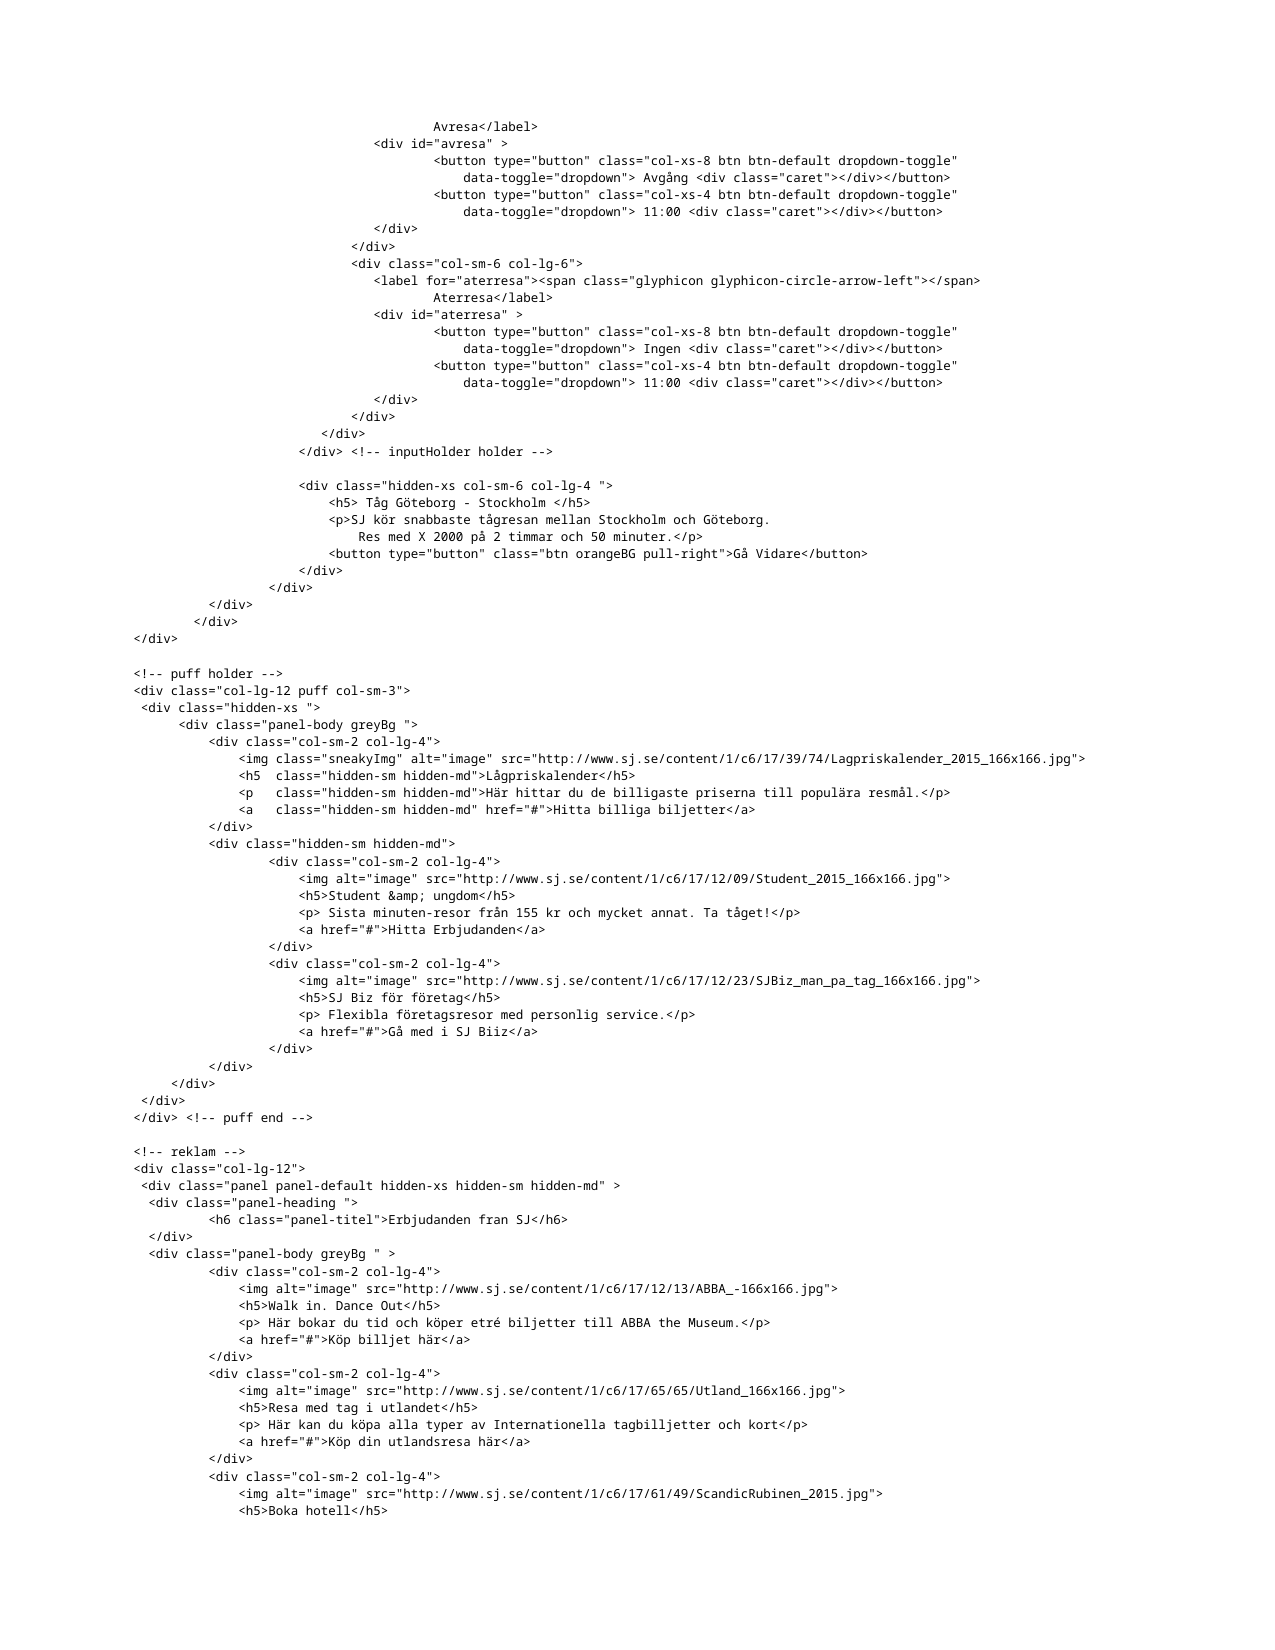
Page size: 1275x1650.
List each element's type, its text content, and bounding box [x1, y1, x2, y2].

text <div class="hidden-xs col-sm-6 col-lg-4 "> [118, 477, 1157, 494]
text <p> Här kan du köpa alla typer av Internationella tagbilljetter och kort</p> [118, 1416, 1157, 1433]
text Avresa</label> [118, 118, 1157, 135]
text </div> [118, 613, 1157, 631]
text <div class="col-sm-2 col-lg-4"> [118, 733, 1157, 750]
text <p class="hidden-sm hidden-md">Här hittar du de billigaste priserna till populära resmål.</p> [118, 784, 1157, 801]
text </div> <!-- puff end --> [118, 1109, 1157, 1126]
text </div> [118, 408, 1157, 426]
text </div> [118, 562, 1157, 579]
text </div> [118, 596, 1157, 613]
text </div> [118, 1058, 1157, 1075]
text </div> [118, 238, 1157, 255]
text <img alt="image" src="http://www.sj.se/content/1/c6/17/12/23/SJBiz_man_pa_tag_166x166.jpg"> [118, 972, 1157, 989]
text <div id="avresa" > [118, 135, 1157, 152]
text <div class="col-sm-2 col-lg-4"> [118, 853, 1157, 870]
text <img alt="image" src="http://www.sj.se/content/1/c6/17/12/09/Student_2015_166x166.jpg"> [118, 870, 1157, 887]
text </div> [118, 938, 1157, 955]
text <div class="col-lg-12"> [118, 1160, 1157, 1177]
text data-toggle="dropdown"> 11:00 <div class="caret"></div></button> [118, 203, 1157, 221]
text <img class="sneakyImg" alt="image" src="http://www.sj.se/content/1/c6/17/39/74/Lagpriskalender_2015_166x166.jpg"> [118, 750, 1157, 767]
text <button type="button" class="col-xs-8 btn btn-default dropdown-toggle" [118, 152, 1157, 169]
text </div> [118, 1041, 1157, 1058]
text </div> [118, 1451, 1157, 1468]
text <div class="col-sm-2 col-lg-4"> [118, 1468, 1157, 1485]
text <div class="panel-body greyBg "> [118, 716, 1157, 733]
text </div> [118, 1228, 1157, 1246]
text <h5>Boka hotell</h5> [118, 1502, 1157, 1519]
text <p>SJ kör snabbaste tågresan mellan Stockholm och Göteborg. [118, 511, 1157, 528]
text <p> Flexibla företagsresor med personlig service.</p> [118, 1006, 1157, 1023]
text <div class="col-lg-12 puff col-sm-3"> [118, 682, 1157, 699]
text <h6 class="panel-titel">Erbjudanden fran SJ</h6> [118, 1211, 1157, 1228]
text </div> <!-- inputHolder holder --> [118, 443, 1157, 460]
text <button type="button" class="btn orangeBG pull-right">Gå Vidare</button> [118, 545, 1157, 562]
text <div class="panel-heading "> [118, 1194, 1157, 1211]
text <div class="hidden-xs "> [118, 699, 1157, 716]
text <div class="col-sm-2 col-lg-4"> [118, 1365, 1157, 1382]
text <a href="#">Köp billjet här</a> [118, 1331, 1157, 1348]
text <label for="aterresa"><span class="glyphicon glyphicon-circle-arrow-left"></span> [118, 272, 1157, 289]
text <h5>SJ Biz för företag</h5> [118, 989, 1157, 1006]
text <!-- reklam --> [118, 1143, 1157, 1160]
text </div> [118, 579, 1157, 596]
text <a href="#">Köp din utlandsresa här</a> [118, 1433, 1157, 1451]
text <button type="button" class="col-xs-4 btn btn-default dropdown-toggle" [118, 186, 1157, 203]
text <img alt="image" src="http://www.sj.se/content/1/c6/17/65/65/Utland_166x166.jpg"> [118, 1382, 1157, 1399]
text <button type="button" class="col-xs-8 btn btn-default dropdown-toggle" [118, 323, 1157, 340]
text </div> [118, 391, 1157, 408]
text <p> Här bokar du tid och köper etré biljetter till ABBA the Museum.</p> [118, 1314, 1157, 1331]
text <a href="#">Gå med i SJ Biiz</a> [118, 1023, 1157, 1041]
text <h5>Walk in. Dance Out</h5> [118, 1297, 1157, 1314]
text <p> Sista minuten-resor från 155 kr och mycket annat. Ta tåget!</p> [118, 904, 1157, 921]
text </div> [118, 1092, 1157, 1109]
text <div id="aterresa" > [118, 306, 1157, 323]
text </div> [118, 221, 1157, 238]
text data-toggle="dropdown"> Ingen <div class="caret"></div></button> [118, 340, 1157, 357]
text Res med X 2000 på 2 timmar och 50 minuter.</p> [118, 528, 1157, 545]
text <button type="button" class="col-xs-4 btn btn-default dropdown-toggle" [118, 357, 1157, 374]
text <h5> Tåg Göteborg - Stockholm </h5> [118, 494, 1157, 511]
text data-toggle="dropdown"> 11:00 <div class="caret"></div></button> [118, 374, 1157, 391]
text </div> [118, 631, 1157, 648]
text <img alt="image" src="http://www.sj.se/content/1/c6/17/12/13/ABBA_-166x166.jpg"> [118, 1280, 1157, 1297]
text </div> [118, 426, 1157, 443]
text <a class="hidden-sm hidden-md" href="#">Hitta billiga biljetter</a> [118, 801, 1157, 818]
text <div class="hidden-sm hidden-md"> [118, 836, 1157, 853]
text <div class="panel-body greyBg " > [118, 1246, 1157, 1263]
text Aterresa</label> [118, 289, 1157, 306]
text <div class="col-sm-2 col-lg-4"> [118, 1263, 1157, 1280]
text <div class="col-sm-2 col-lg-4"> [118, 955, 1157, 972]
text <h5 class="hidden-sm hidden-md">Lågpriskalender</h5> [118, 767, 1157, 784]
text <div class="col-sm-6 col-lg-6"> [118, 255, 1157, 272]
text data-toggle="dropdown"> Avgång <div class="caret"></div></button> [118, 169, 1157, 186]
text <!-- puff holder --> [118, 665, 1157, 682]
text </div> [118, 818, 1157, 836]
text </div> [118, 1348, 1157, 1365]
text <a href="#">Hitta Erbjudanden</a> [118, 921, 1157, 938]
text </div> [118, 1075, 1157, 1092]
text <div class="panel panel-default hidden-xs hidden-sm hidden-md" > [118, 1177, 1157, 1194]
text <img alt="image" src="http://www.sj.se/content/1/c6/17/61/49/ScandicRubinen_2015.jpg"> [118, 1485, 1157, 1502]
text <h5>Student &amp; ungdom</h5> [118, 887, 1157, 904]
text <h5>Resa med tag i utlandet</h5> [118, 1399, 1157, 1416]
